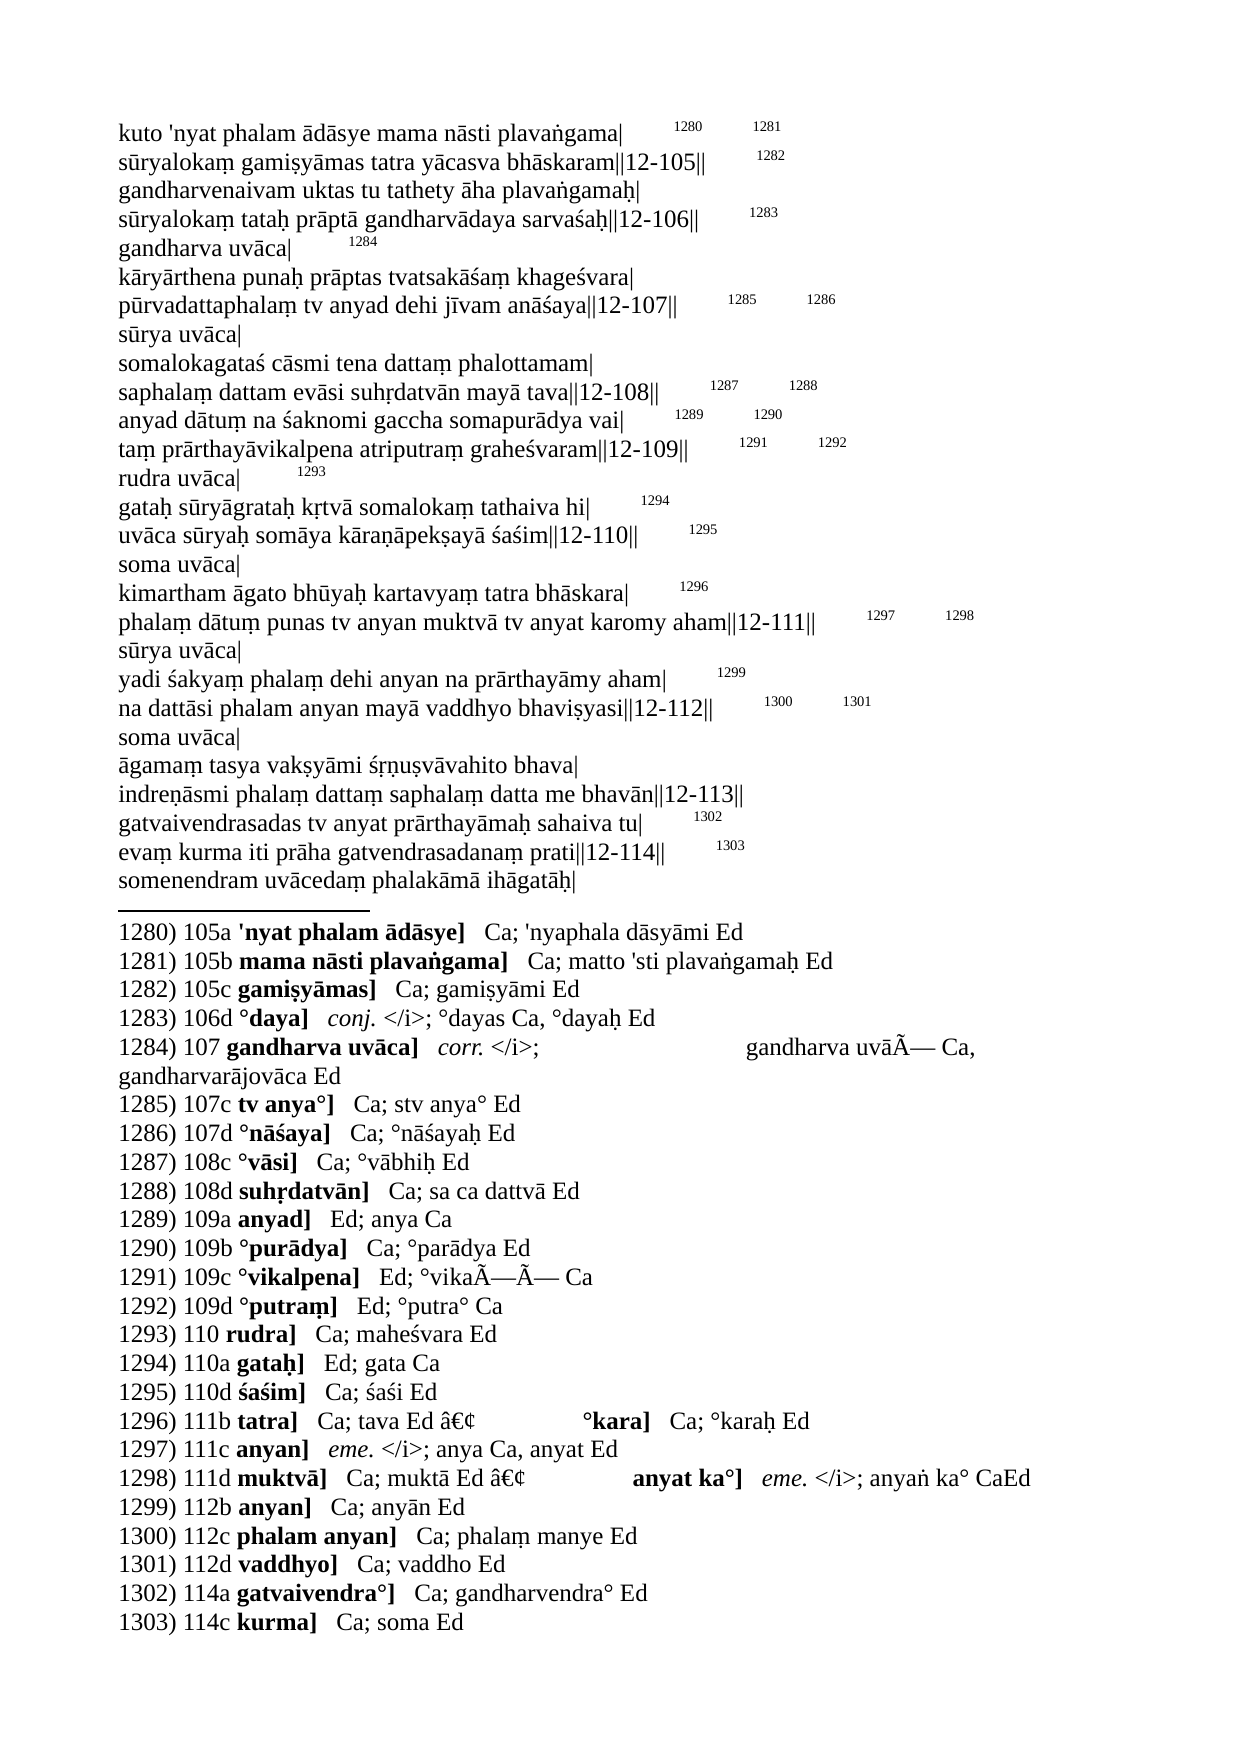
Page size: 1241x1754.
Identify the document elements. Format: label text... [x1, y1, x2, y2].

text ) 112c phalam anyan] Ca; phalaṃ manye Ed [118, 1521, 1122, 1549]
text somalokagataś cāsmi tena dattaṃ phalottamam| [118, 348, 1122, 377]
text ) 111b tatra] Ca; tava Ed â€¢ °kara] Ca; °karaḥ Ed [118, 1406, 1122, 1434]
text somenendram uvācedaṃ phalakāmā ihāgatāḥ| [118, 866, 1122, 894]
text sūryalokaṃ gamiṣyāmas tatra yācasva bhāskaram||12-105|| [118, 147, 1122, 176]
text ) 114c kurma] Ca; soma Ed [118, 1607, 1122, 1636]
text phalaṃ dātuṃ punas tv anyan muktvā tv anyat karomy aham||12-111|| [118, 607, 1122, 636]
text ) 110 rudra] Ca; maheśvara Ed [118, 1319, 1122, 1348]
text ) 109c °vikalpena] Ed; °vikaÃ—Ã— Ca [118, 1262, 1122, 1291]
text ) 109a anyad] Ed; anya Ca [118, 1204, 1122, 1233]
text ) 109b °purādya] Ca; °parādya Ed [118, 1233, 1122, 1262]
text ) 110a gataḥ] Ed; gata Ca [118, 1348, 1122, 1377]
text na dattāsi phalam anyan mayā vaddhyo bhaviṣyasi||12-112|| [118, 693, 1122, 722]
text gandharva uvāca| [118, 233, 1122, 262]
text uvāca sūryaḥ somāya kāraṇāpekṣayā śaśim||12-110|| [118, 521, 1122, 549]
text indreṇāsmi phalaṃ dattaṃ saphalaṃ datta me bhavān||12-113|| [118, 779, 1122, 808]
text sūryalokaṃ tataḥ prāptā gandharvādaya sarvaśaḥ||12-106|| [118, 204, 1122, 233]
text gandharvenaivam uktas tu tathety āha plavaṅgamaḥ| [118, 176, 1122, 204]
text ) 105a 'nyat phalam ādāsye] Ca; 'nyaphala dāsyāmi Ed [118, 917, 1122, 946]
text gataḥ sūryāgrataḥ kṛtvā somalokaṃ tathaiva hi| [118, 492, 1122, 521]
text ) 109d °putraṃ] Ed; °putra° Ca [118, 1291, 1122, 1319]
text taṃ prārthayāvikalpena atriputraṃ graheśvaram||12-109|| [118, 434, 1122, 463]
text rudra uvāca| [118, 463, 1122, 492]
text ) 108d suhṛdatvān] Ca; sa ca dattvā Ed [118, 1176, 1122, 1204]
text anyad dātuṃ na śaknomi gaccha somapurādya vai| [118, 406, 1122, 434]
text ) 107d °nāśaya] Ca; °nāśayaḥ Ed [118, 1118, 1122, 1147]
text sūrya uvāca| [118, 319, 1122, 348]
text ) 107 gandharva uvāca] corr. </i>; gandharva uvāÃ— Ca, gandharvarājovāca Ed [118, 1032, 1122, 1089]
text ) 111d muktvā] Ca; muktā Ed â€¢ anyat ka°] eme. </i>; anyaṅ ka° CaEd [118, 1463, 1122, 1492]
text soma uvāca| [118, 722, 1122, 751]
text gatvaivendrasadas tv anyat prārthayāmaḥ sahaiva tu| [118, 808, 1122, 837]
text ) 105c gamiṣyāmas] Ca; gamiṣyāmi Ed [118, 974, 1122, 1003]
text ) 105b mama nāsti plavaṅgama] Ca; matto 'sti plavaṅgamaḥ Ed [118, 946, 1122, 974]
text kuto 'nyat phalam ādāsye mama nāsti plavaṅgama| [118, 118, 1122, 147]
text āgamaṃ tasya vakṣyāmi śṛṇuṣvāvahito bhava| [118, 751, 1122, 779]
text ) 108c °vāsi] Ca; °vābhiḥ Ed [118, 1147, 1122, 1176]
text ) 112b anyan] Ca; anyān Ed [118, 1492, 1122, 1521]
text ) 110d śaśim] Ca; śaśi Ed [118, 1377, 1122, 1406]
text soma uvāca| [118, 549, 1122, 578]
text ) 114a gatvaivendra°] Ca; gandharvendra° Ed [118, 1578, 1122, 1607]
text pūrvadattaphalaṃ tv anyad dehi jīvam anāśaya||12-107|| [118, 291, 1122, 319]
text saphalaṃ dattam evāsi suhṛdatvān mayā tava||12-108|| [118, 377, 1122, 406]
text kāryārthena punaḥ prāptas tvatsakāśaṃ khageśvara| [118, 262, 1122, 291]
text evaṃ kurma iti prāha gatvendrasadanaṃ prati||12-114|| [118, 837, 1122, 866]
text ) 106d °daya] conj. </i>; °dayas Ca, °dayaḥ Ed [118, 1003, 1122, 1032]
text ) 111c anyan] eme. </i>; anya Ca, anyat Ed [118, 1434, 1122, 1463]
text sūrya uvāca| [118, 636, 1122, 664]
text yadi śakyaṃ phalaṃ dehi anyan na prārthayāmy aham| [118, 664, 1122, 693]
text ) 112d vaddhyo] Ca; vaddho Ed [118, 1549, 1122, 1578]
text kimartham āgato bhūyaḥ kartavyaṃ tatra bhāskara| [118, 578, 1122, 607]
text ) 107c tv anya°] Ca; stv anya° Ed [118, 1089, 1122, 1118]
